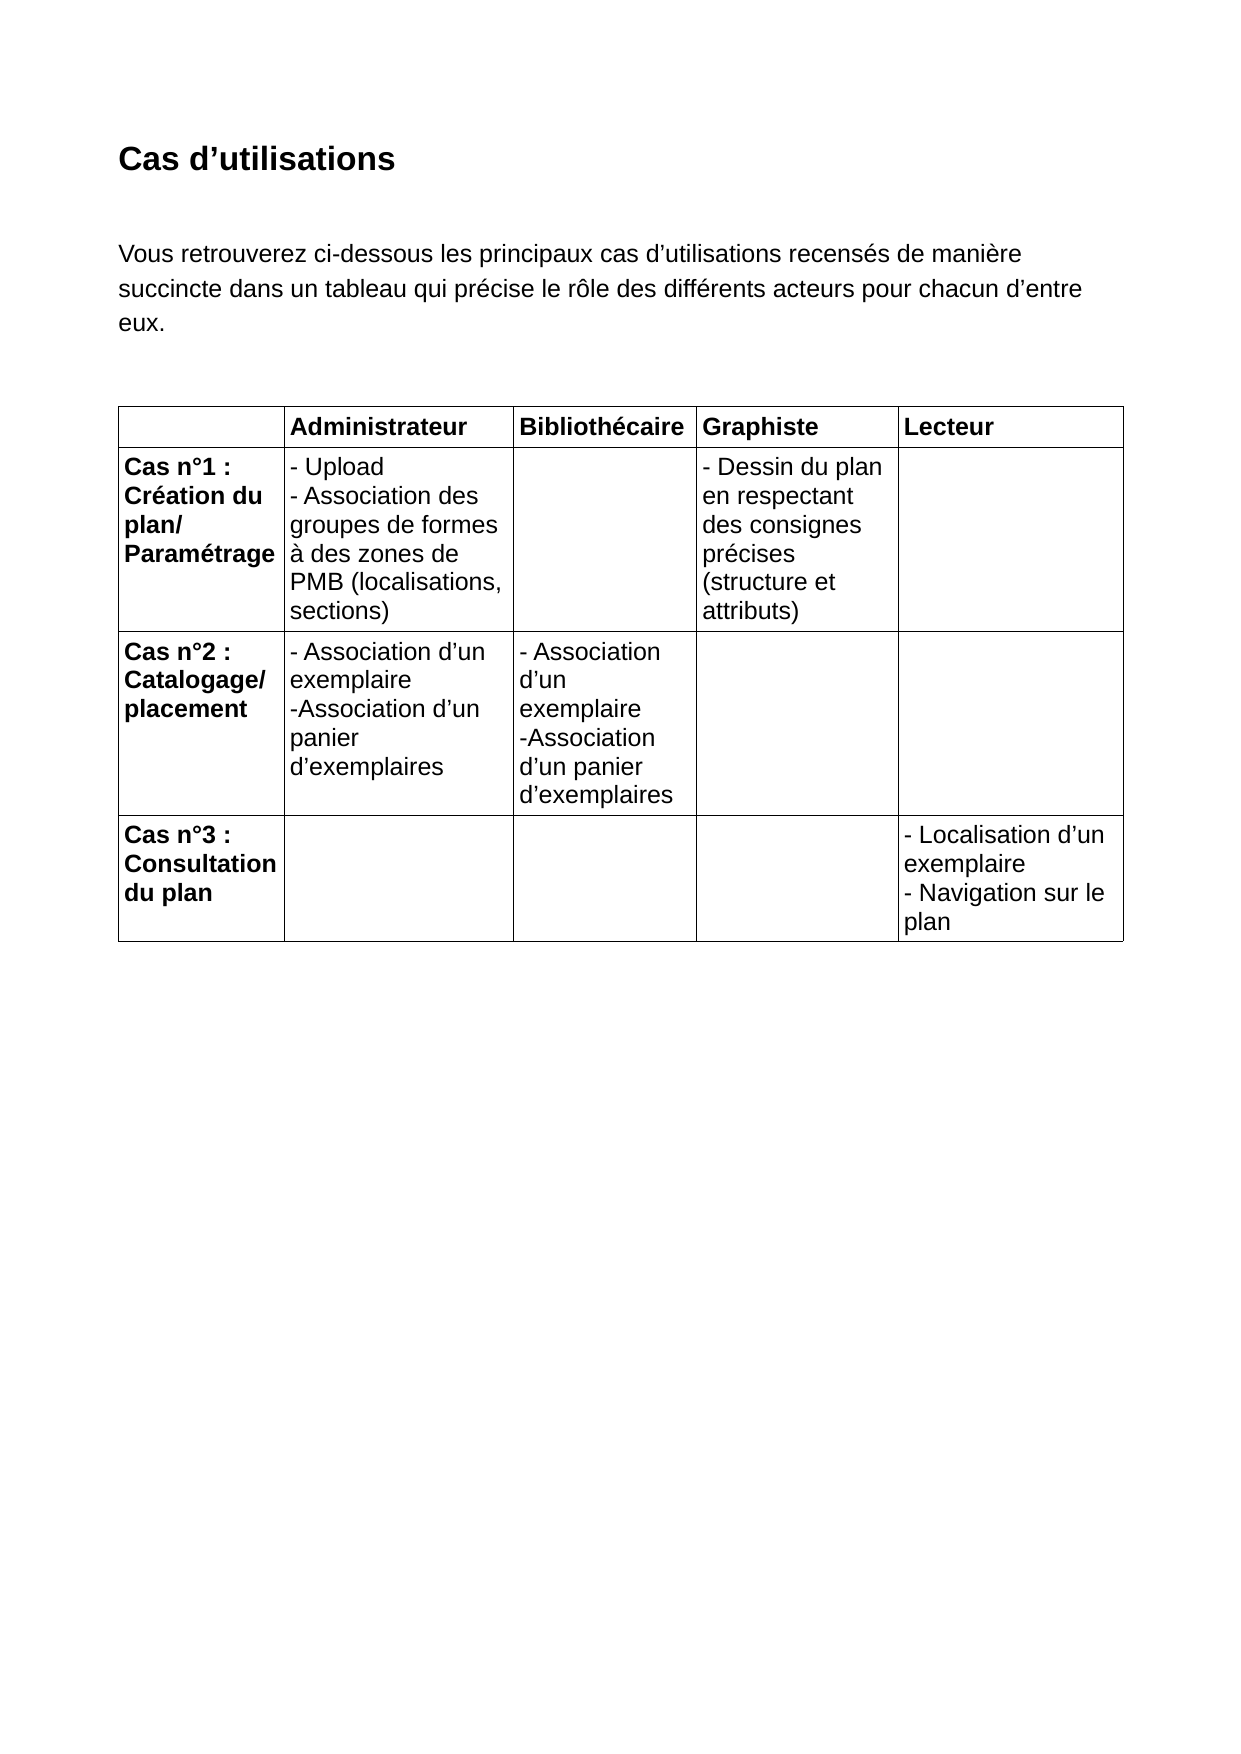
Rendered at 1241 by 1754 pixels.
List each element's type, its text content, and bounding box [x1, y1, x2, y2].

subtitle Cas d’utilisations [118, 139, 1122, 178]
table_header Bibliothécaire [514, 407, 696, 447]
table_cell - Upload - Association des groupes de formes à des zones de PMB (localisations, sections) [285, 448, 513, 631]
table_cell Cas n°2 : Catalogage/placement [119, 632, 284, 815]
table_cell [697, 816, 898, 941]
table_cell - Association d’un exemplaire -Association d’un panier d’exemplaires [285, 632, 513, 815]
table_cell [899, 632, 1123, 815]
table_header Lecteur [899, 407, 1123, 447]
table_cell Cas n°1 : Création du plan/ Paramétrage [119, 448, 284, 631]
table_cell [514, 816, 696, 941]
table_cell - Localisation d’un exemplaire - Navigation sur le plan [899, 816, 1123, 941]
table_header Graphiste [697, 407, 898, 447]
table_cell - Dessin du plan en respectant des consignes précises (structure et attributs) [697, 448, 898, 631]
table_cell - Association d’un exemplaire -Association d’un panier d’exemplaires [514, 632, 696, 815]
table_cell [285, 816, 513, 941]
table_cell [899, 448, 1123, 631]
table_cell [514, 448, 696, 631]
table_cell Cas n°3 : Consultation du plan [119, 816, 284, 941]
table_header [119, 407, 284, 447]
table_header Administrateur [285, 407, 513, 447]
text Vous retrouverez ci-dessous les principaux cas d’utilisations recensés de manière succincte dans un tableau qui précise le rôle des différents acteurs pour chacun d’entre eux. [118, 239, 1122, 337]
table_cell [697, 632, 898, 815]
